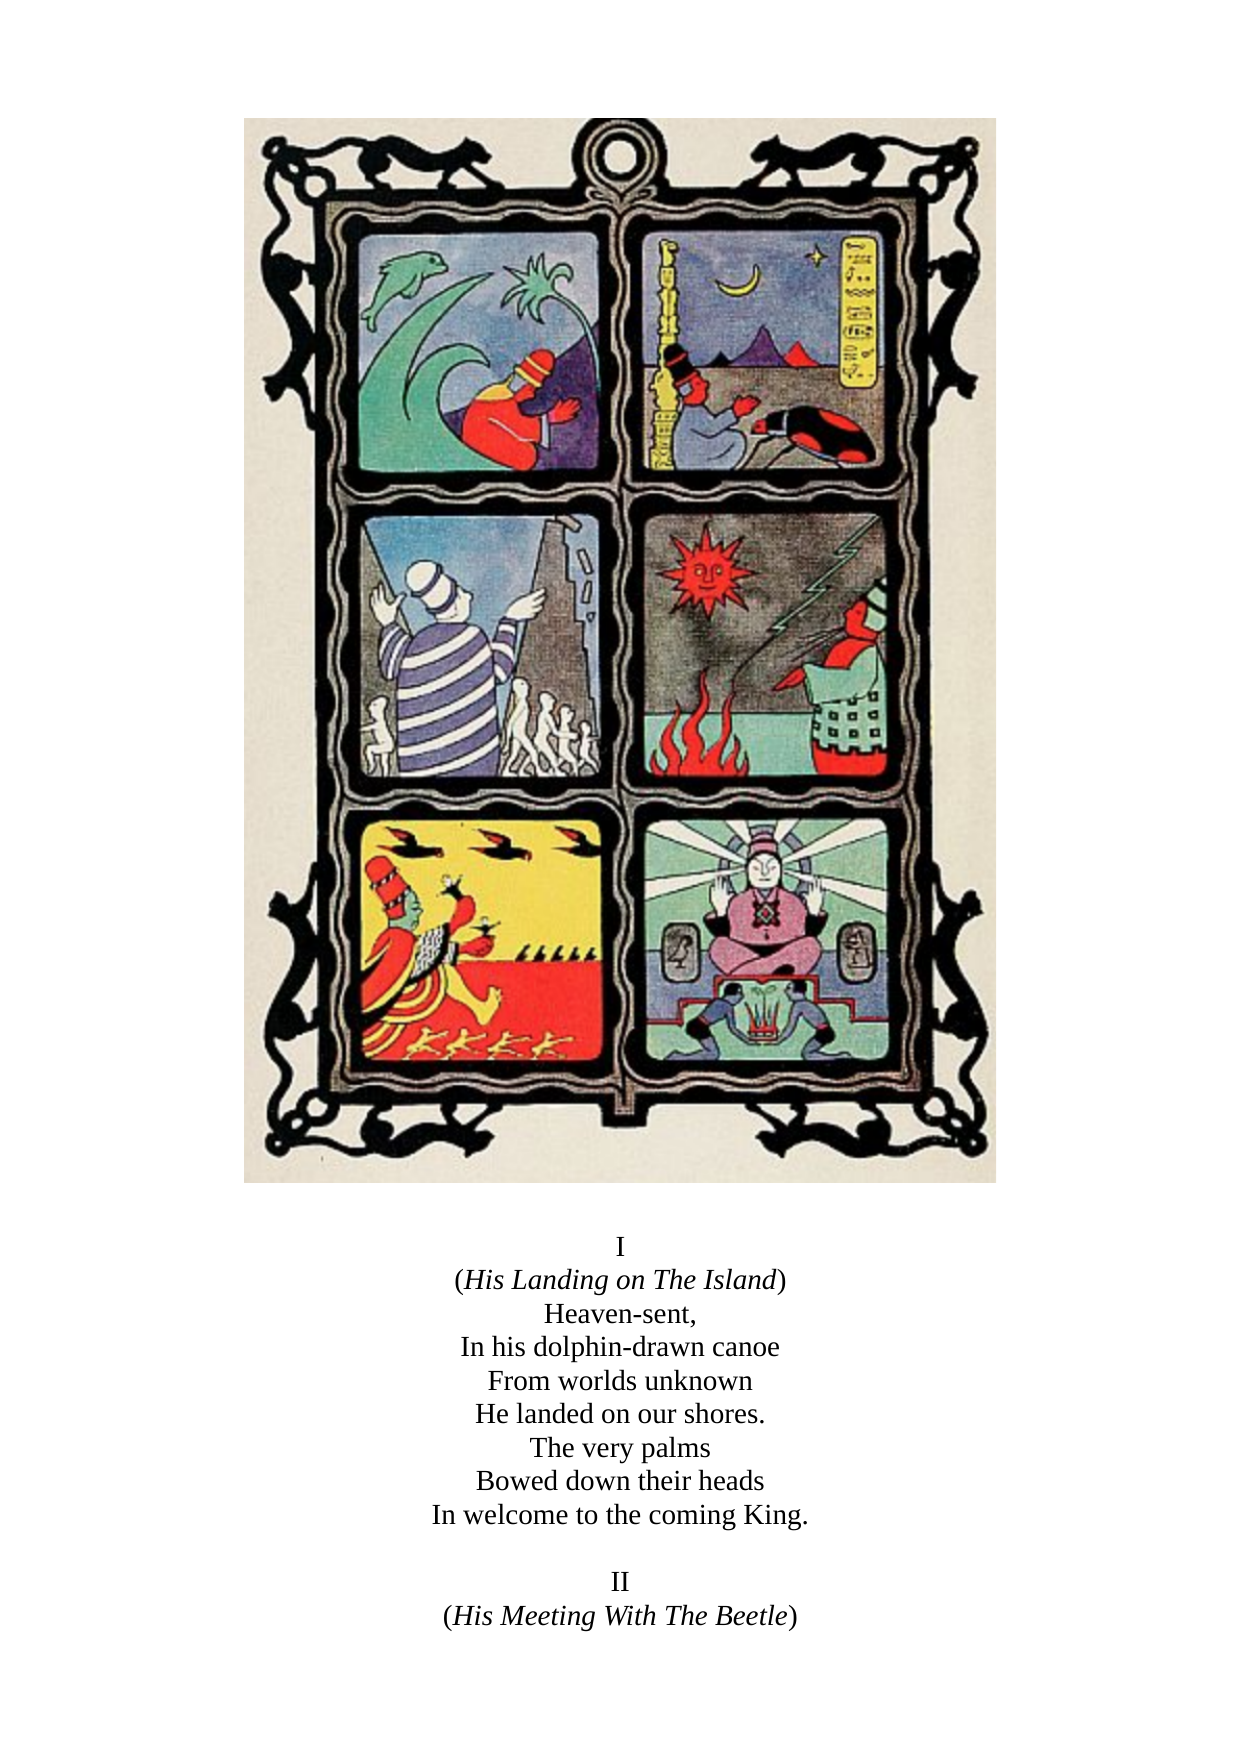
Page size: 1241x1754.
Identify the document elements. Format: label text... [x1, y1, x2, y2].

text The very palms [118, 1430, 1122, 1463]
text Heaven-sent, [118, 1296, 1122, 1329]
text (His Landing on The Island) [118, 1262, 1122, 1296]
text From worlds unknown [118, 1363, 1122, 1396]
text II [118, 1564, 1122, 1598]
text In welcome to the coming King. [118, 1497, 1122, 1531]
picture [244, 118, 997, 1183]
text He landed on our shores. [118, 1396, 1122, 1430]
text Bowed down their heads [118, 1463, 1122, 1497]
text In his dolphin-drawn canoe [118, 1329, 1122, 1363]
text I [118, 1229, 1122, 1262]
text (His Meeting With The Beetle) [118, 1598, 1122, 1631]
